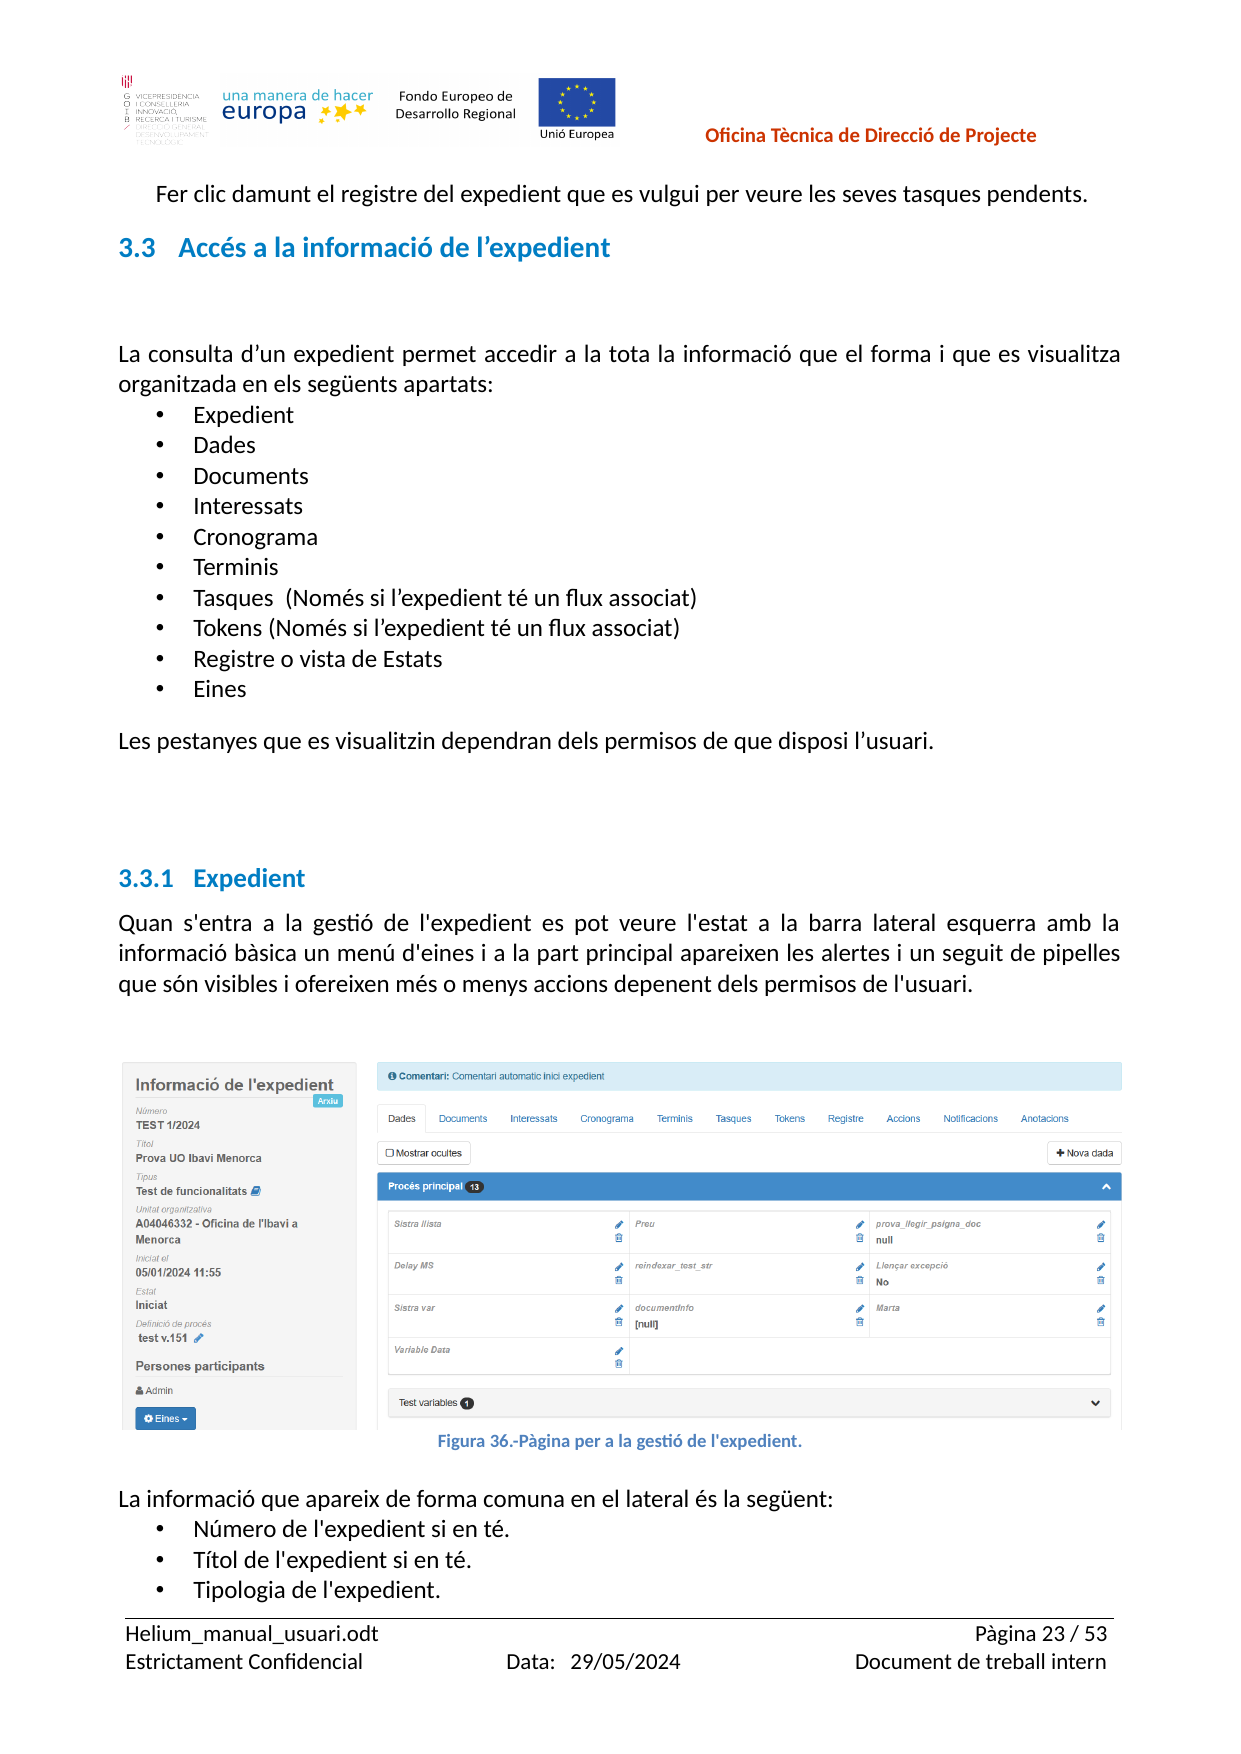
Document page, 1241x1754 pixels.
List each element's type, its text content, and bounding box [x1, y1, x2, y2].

list Interessats [156, 490, 1122, 521]
list Títol de l'expedient si en té. [156, 1544, 1122, 1575]
list Tasques (Només si l’expedient té un flux associat) [156, 582, 1122, 612]
subtitle Expedient [118, 861, 1122, 894]
list Registre o vista de Estats [156, 643, 1122, 673]
list Terminis [156, 551, 1122, 582]
list Eines [156, 673, 1122, 704]
picture [118, 73, 213, 147]
text La informació que apareix de forma comuna en el lateral és la següent: [118, 1483, 1122, 1514]
list Tokens (Només si l’expedient té un flux associat) [156, 612, 1122, 643]
list Número de l'expedient si en té. [156, 1514, 1122, 1544]
text La consulta d’un expedient permet accedir a la tota la informació que el forma i que es visualitza organitzada en els següents apartats: [118, 338, 1122, 399]
list Expedient [156, 399, 1122, 429]
list Documents [156, 460, 1122, 490]
list Tipologia de l'expedient. [156, 1575, 1122, 1605]
text Figura 36.-Pàgina per a la gestió de l'expedient. [118, 1430, 1122, 1453]
list Cronograma [156, 521, 1122, 551]
text Les pestanyes que es visualitzin dependran dels permisos de que disposi l’usuari. [118, 725, 1122, 755]
text Fer clic damunt el registre del expedient que es vulgui per veure les seves tasques pendents. [156, 178, 1122, 208]
picture [219, 73, 621, 147]
picture [118, 1059, 1123, 1430]
text Quan s'entra a la gestió de l'expedient es pot veure l'estat a la barra lateral esquerra amb la informació bàsica un menú d'eines i a la part principal apareixen les alertes i un seguit de pipelles que són visibles i ofereixen més o menys accions depenent dels permisos de l'usuari. [118, 907, 1122, 998]
list Dades [156, 429, 1122, 460]
subtitle Accés a la informació de l’expedient [118, 229, 1122, 264]
